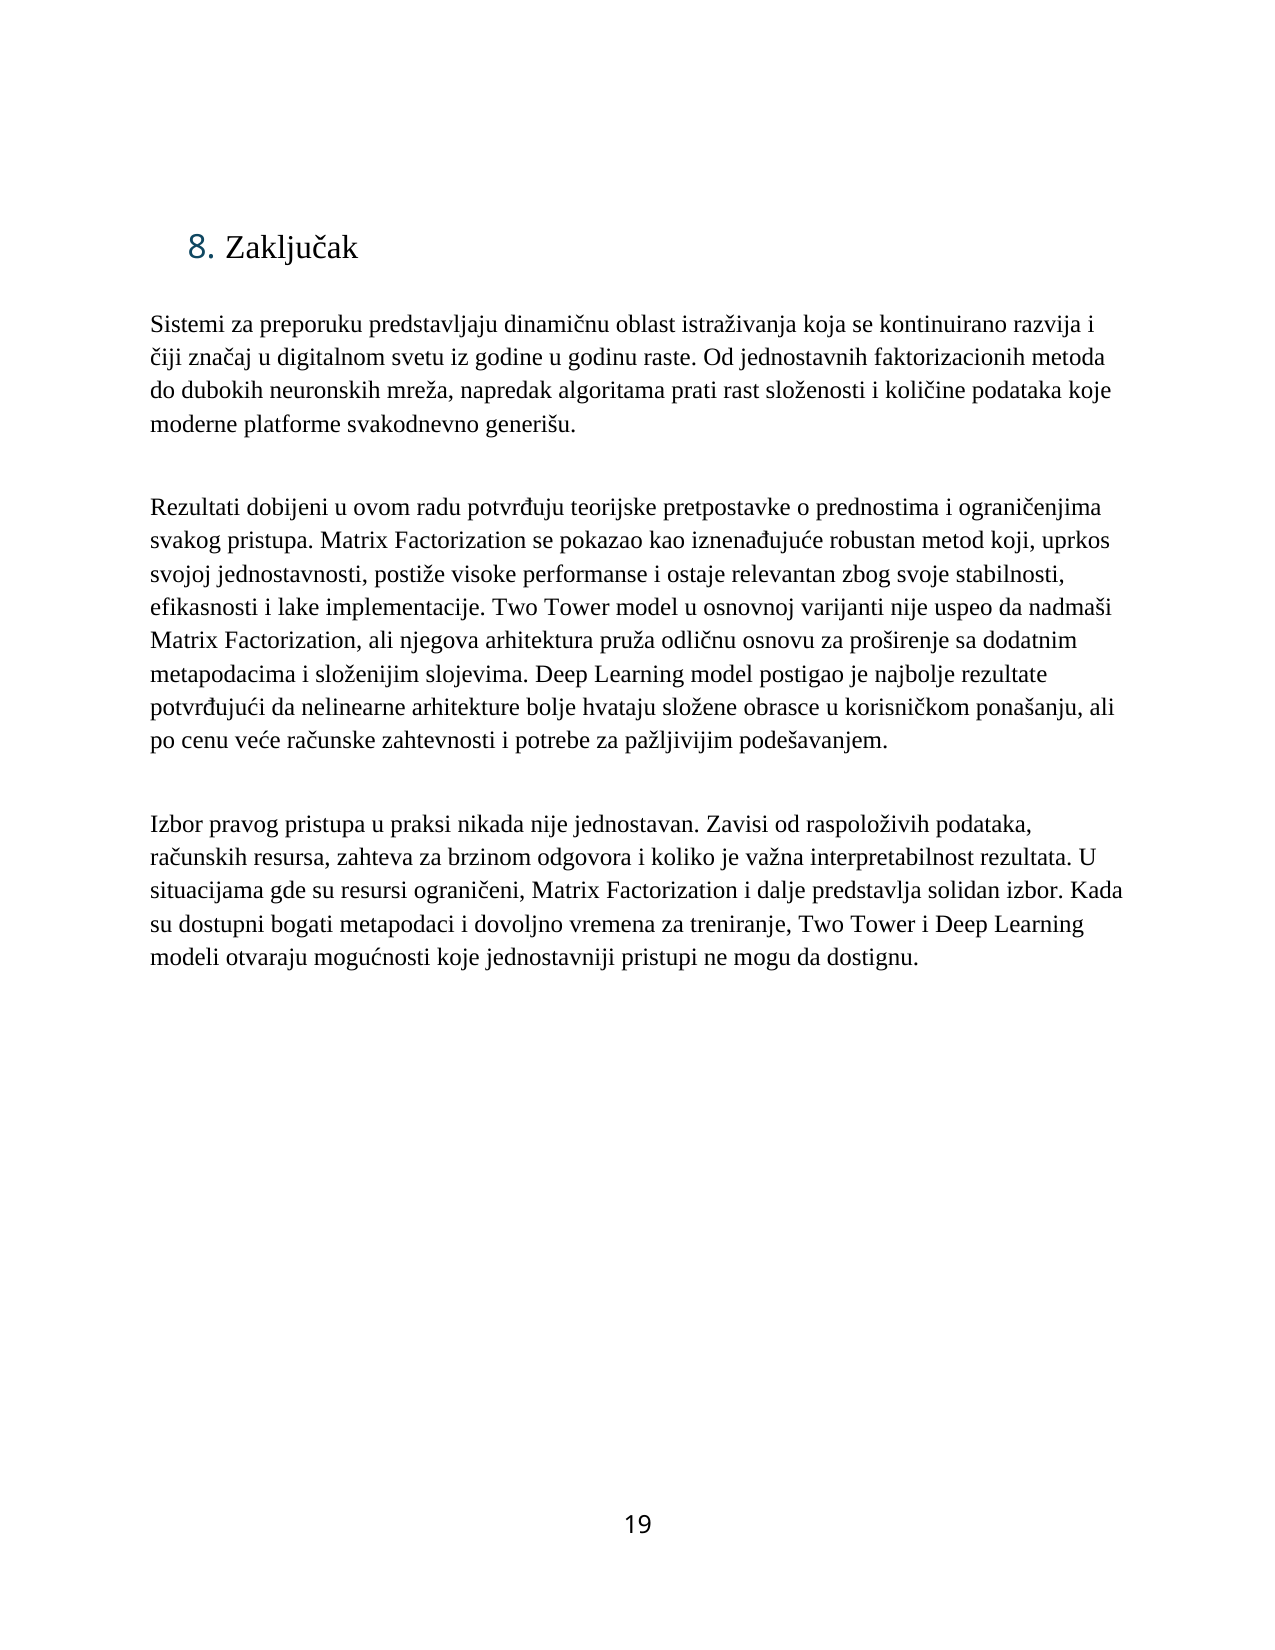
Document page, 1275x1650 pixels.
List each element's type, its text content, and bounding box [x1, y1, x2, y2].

text Rezultati dobijeni u ovom radu potvrđuju teorijske pretpostavke o prednostima i ograničenjima svakog pristupa. Matrix Factorization se pokazao kao iznenađujuće robustan metod koji, uprkos svojoj jednostavnosti, postiže visoke performanse i ostaje relevantan zbog svoje stabilnosti, efikasnosti i lake implementacije. Two Tower model u osnovnoj varijanti nije uspeo da nadmaši Matrix Factorization, ali njegova arhitektura pruža odličnu osnovu za proširenje sa dodatnim metapodacima i složenijim slojevima. Deep Learning model postigao je najbolje rezultate potvrđujući da nelinearne arhitekture bolje hvataju složene obrasce u korisničkom ponašanju, ali po cenu veće računske zahtevnosti i potrebe za pažljivijim podešavanjem. [150, 492, 1125, 754]
text Sistemi za preporuku predstavljaju dinamičnu oblast istraživanja koja se kontinuirano razvija i čiji značaj u digitalnom svetu iz godine u godinu raste. Od jednostavnih faktorizacionih metoda do dubokih neuronskih mreža, napredak algoritama prati rast složenosti i količine podataka koje moderne platforme svakodnevno generišu. [150, 309, 1125, 437]
text Izbor pravog pristupa u praksi nikada nije jednostavan. Zavisi od raspoloživih podataka, računskih resursa, zahteva za brzinom odgovora i koliko je važna interpretabilnost rezultata. U situacijama gde su resursi ograničeni, Matrix Factorization i dalje predstavlja solidan izbor. Kada su dostupni bogati metapodaci i dovoljno vremena za treniranje, Two Tower i Deep Learning modeli otvaraju mogućnosti koje jednostavniji pristupi ne mogu da dostignu. [150, 809, 1125, 971]
subtitle Zaključak [187, 223, 1125, 268]
